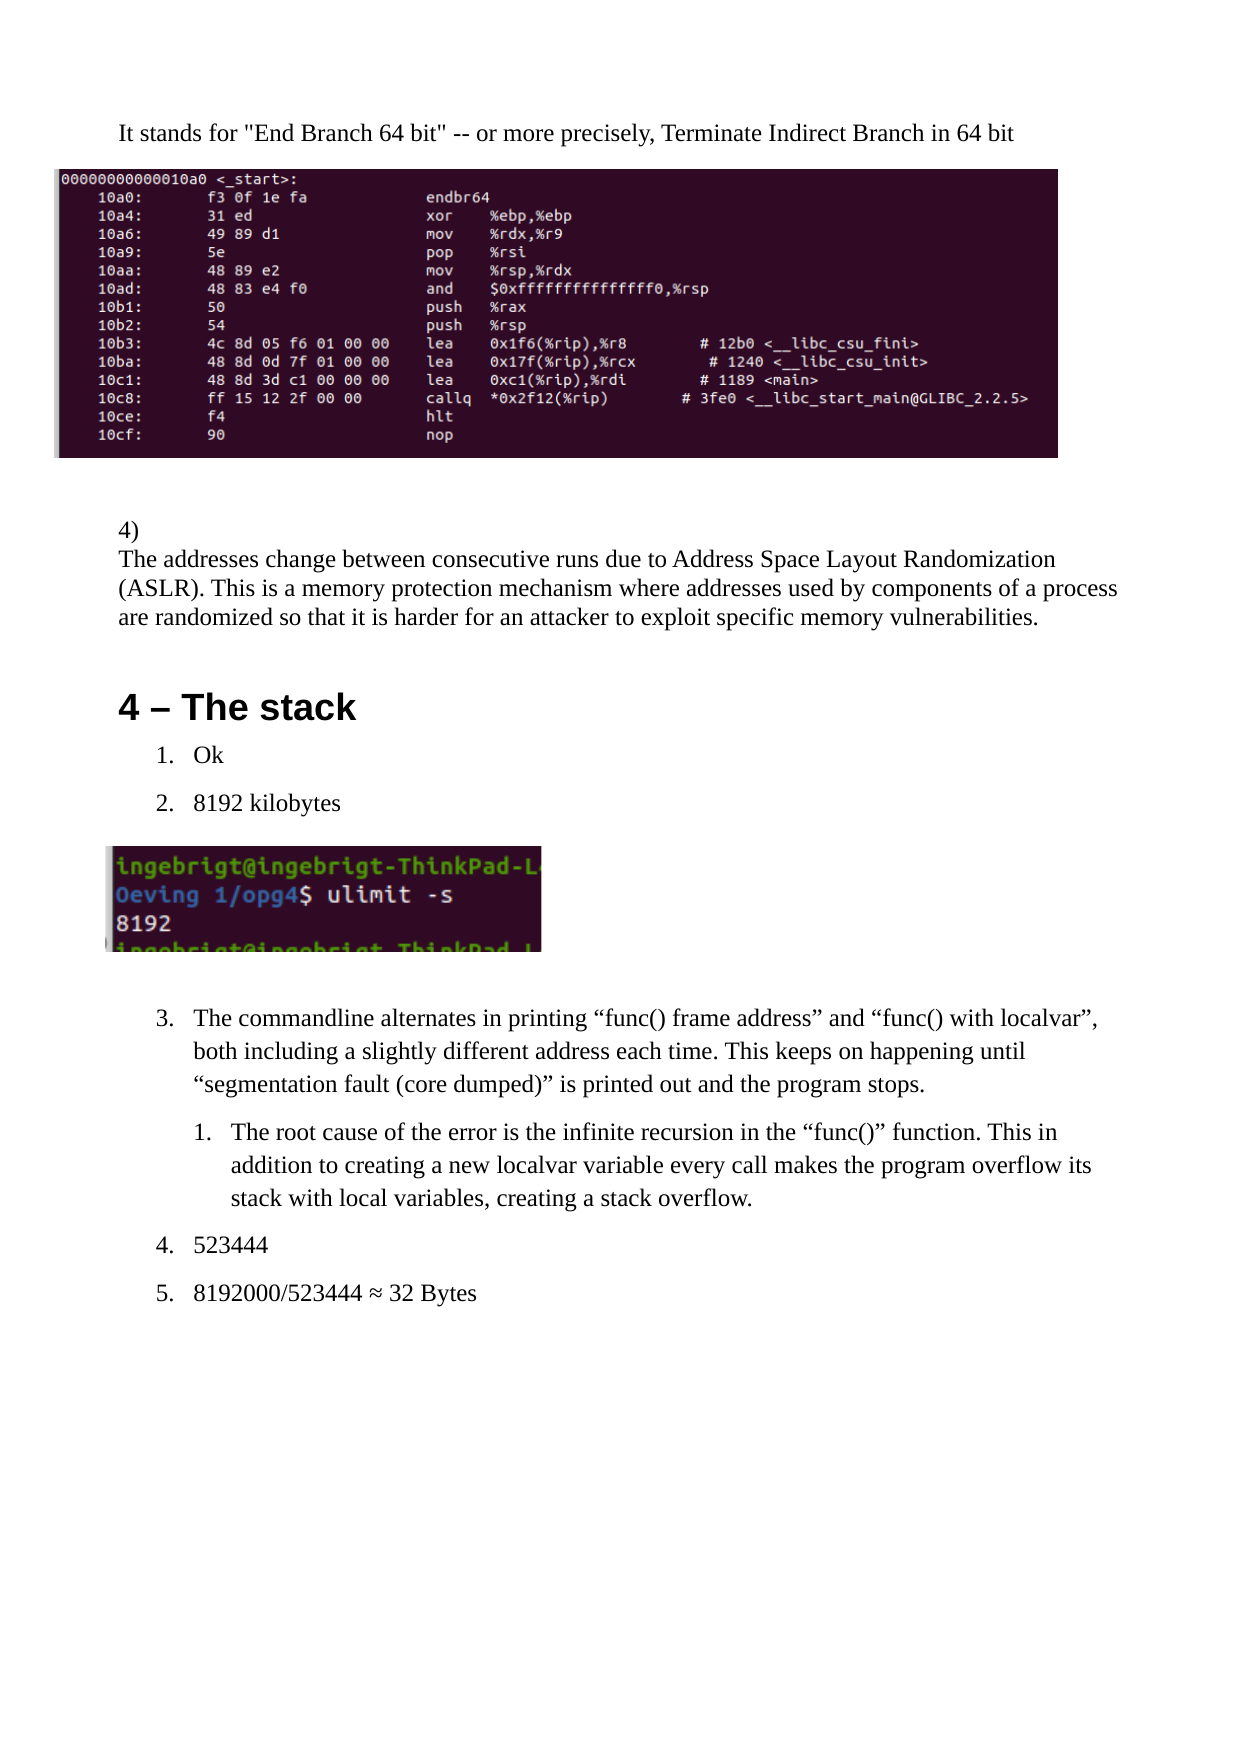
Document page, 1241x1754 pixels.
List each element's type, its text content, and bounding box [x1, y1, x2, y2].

text The addresses change between consecutive runs due to Address Space Layout Randomization (ASLR). This is a memory protection mechanism where addresses used by components of a process are randomized so that it is harder for an attacker to exploit specific memory vulnerabilities. [118, 544, 1122, 631]
list 8192 kilobytes [156, 788, 1122, 817]
picture [54, 169, 1058, 458]
list Ok [156, 740, 1122, 769]
text 4) [118, 516, 1122, 544]
picture [105, 846, 542, 952]
list 523444 [156, 1230, 1122, 1259]
text It stands for "End Branch 64 bit" -- or more precisely, Terminate Indirect Branch in 64 bit [118, 118, 1122, 147]
list 8192000/523444 ≈ 32 Bytes [156, 1278, 1122, 1307]
subtitle 4 – The stack [118, 684, 1122, 728]
list The commandline alternates in printing “func() frame address” and “func() with localvar”, both including a slightly different address each time. This keeps on happening until “segmentation fault (core dumped)” is printed out and the program stops. [156, 1003, 1122, 1098]
list The root cause of the error is the infinite recursion in the “func()” function. This in addition to creating a new localvar variable every call makes the program overflow its stack with local variables, creating a stack overflow. [193, 1117, 1122, 1212]
